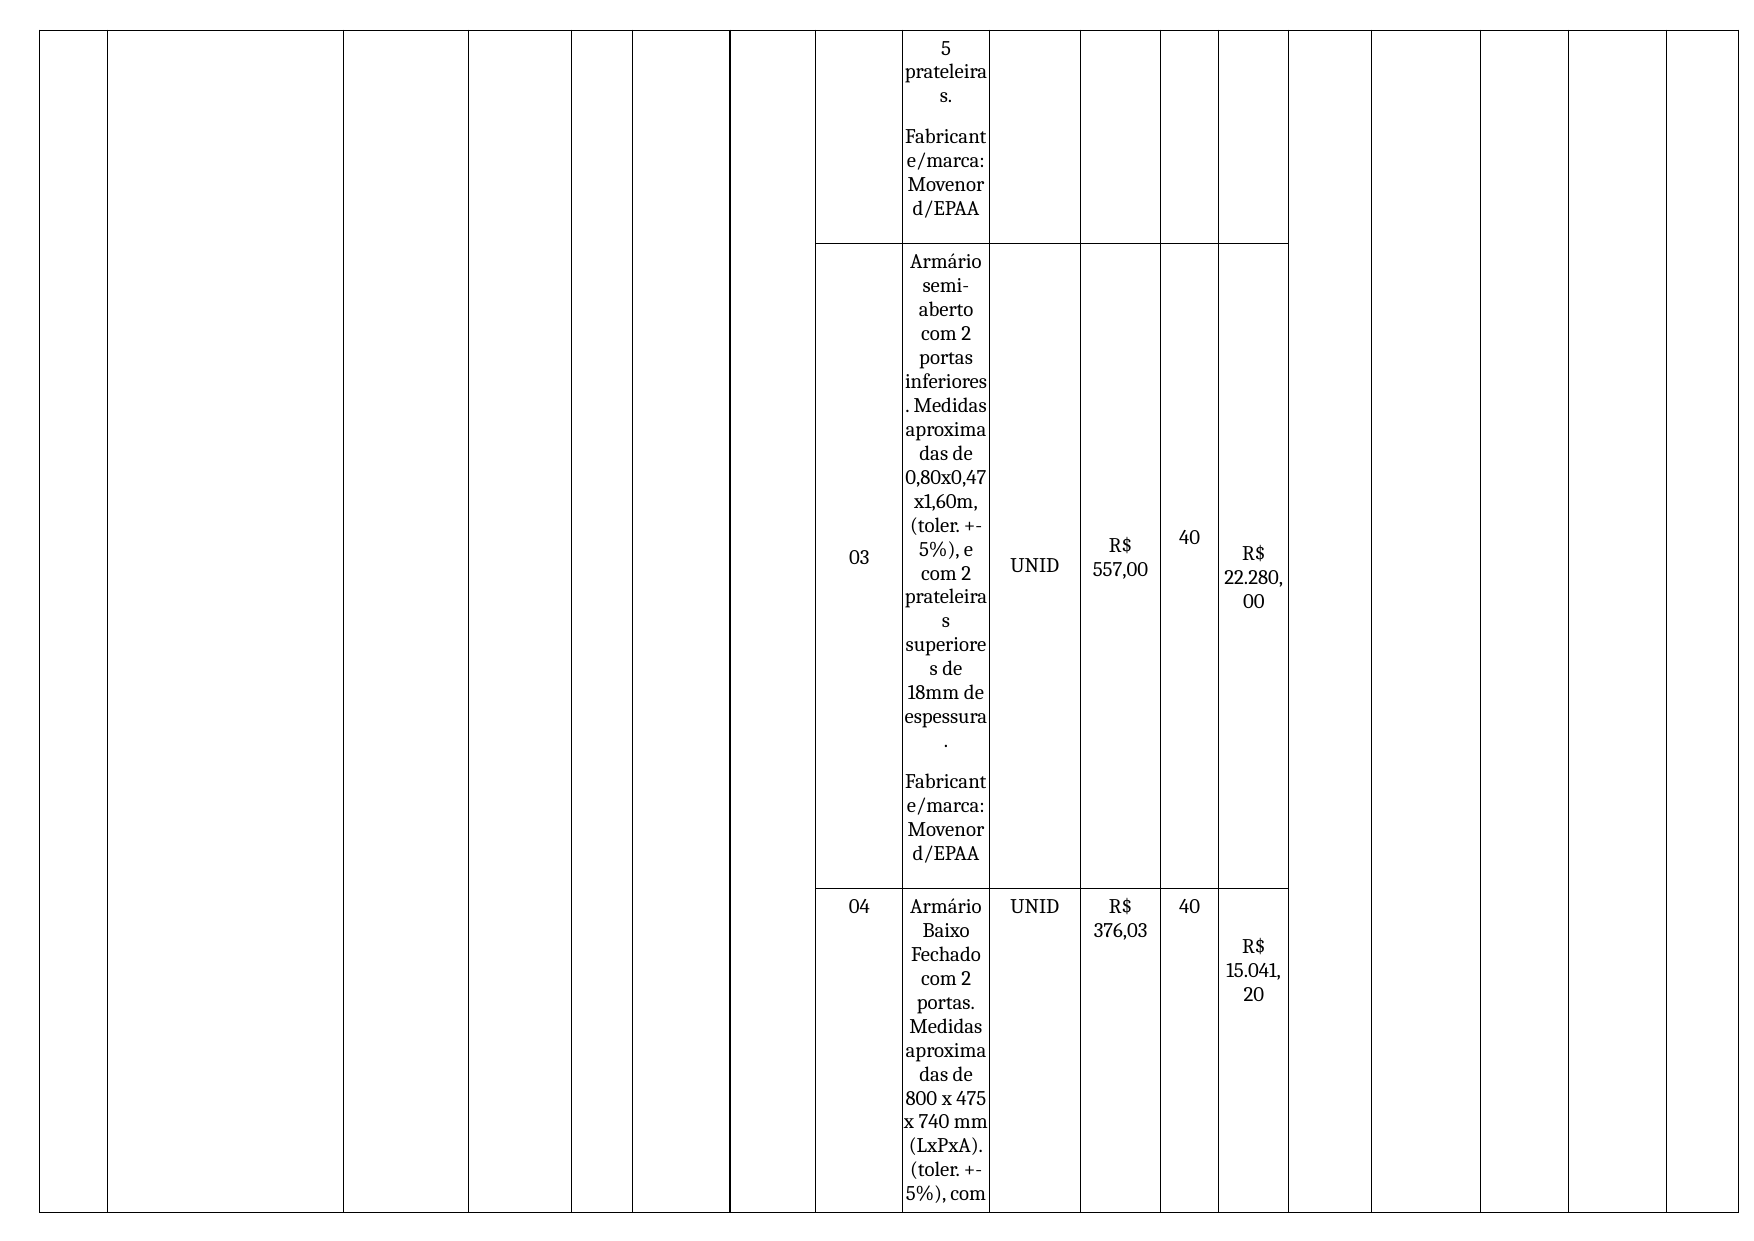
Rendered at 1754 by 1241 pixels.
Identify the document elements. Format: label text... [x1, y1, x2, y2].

table_cell Armário Baixo Fechado com 2 portas. Medidas aproximadas de 800 x 475 x 740 mm (LxPxA). (toler. +- 5%), com [903, 889, 989, 1212]
table_cell [40, 31, 107, 1212]
table_cell 40 [1161, 244, 1218, 888]
table_cell R$ 376,03 [1081, 889, 1160, 1212]
table_cell [1481, 31, 1568, 1212]
table_cell R$ 557,00 [1081, 244, 1160, 888]
table_cell [1289, 31, 1371, 1212]
table_cell R$ 22.280,00 [1219, 244, 1288, 888]
table_cell UNID [990, 244, 1080, 888]
table_cell [1667, 31, 1738, 1212]
table_cell 04 [816, 889, 902, 1212]
table_cell [816, 31, 902, 243]
table_cell [1569, 31, 1666, 1212]
table_cell [990, 31, 1080, 243]
table_cell [1372, 31, 1480, 1212]
table_cell [1161, 31, 1218, 243]
table_cell [469, 31, 571, 1212]
table_cell Armário semi-aberto com 2 portas inferiores. Medidas aproximadas de 0,80x0,47x1,60m, (toler. +-5%), e com 2 prateleiras superiores de 18mm de espessura. Fabricante/marca: Movenord/EPAA [903, 244, 989, 888]
table_cell [344, 31, 468, 1212]
table_cell [1081, 31, 1160, 243]
table_cell 40 [1161, 889, 1218, 1212]
table_cell [108, 31, 343, 1212]
table_cell UNID [990, 889, 1080, 1212]
table_cell [633, 31, 729, 1212]
table_cell 5 prateleiras. Fabricante/marca: Movenord/EPAA [903, 31, 989, 243]
table_cell [731, 31, 815, 1212]
table_cell R$ 15.041,20 [1219, 889, 1288, 1212]
table_cell [572, 31, 632, 1212]
table_cell 03 [816, 244, 902, 888]
table_cell [1219, 31, 1288, 243]
